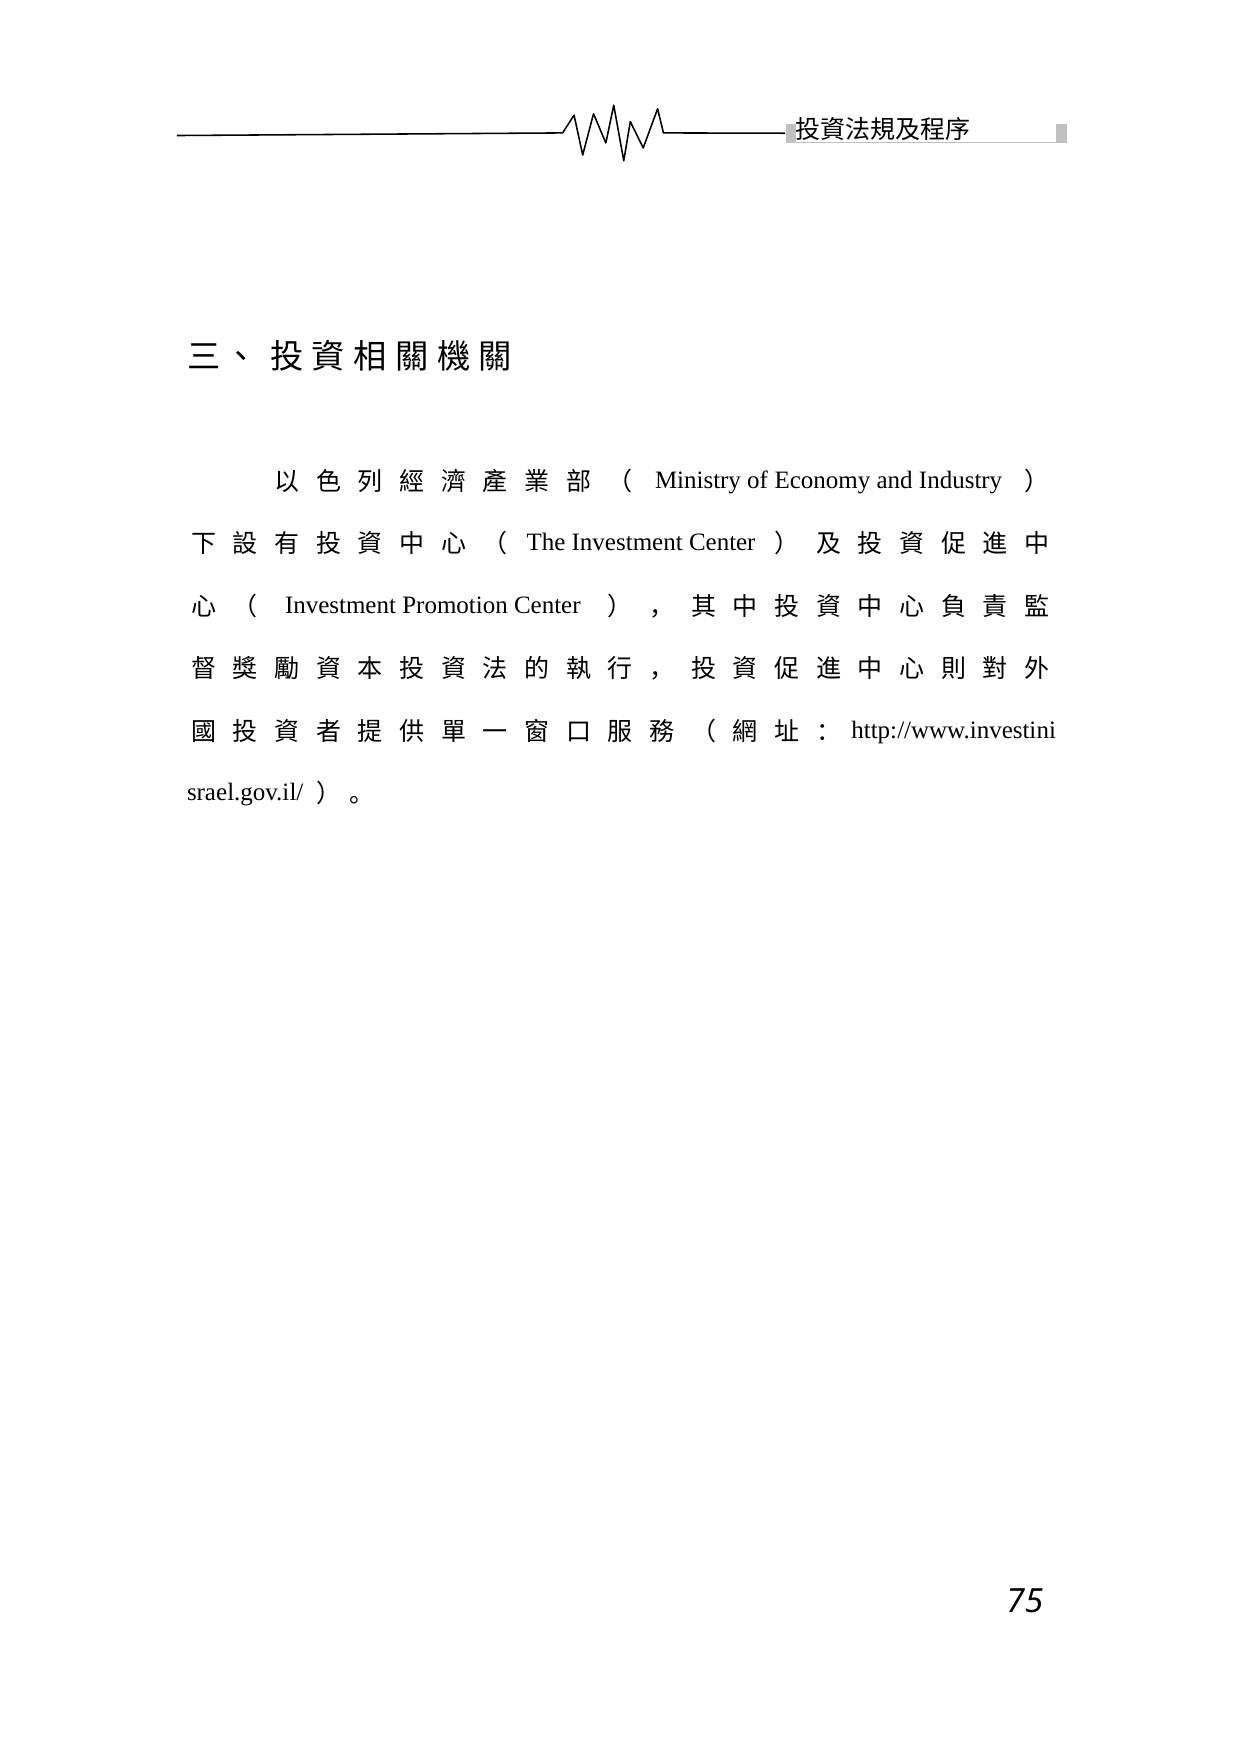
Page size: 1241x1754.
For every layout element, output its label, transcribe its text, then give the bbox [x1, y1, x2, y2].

text 以色列經濟產業部（Ministry of Economy and Industry）下設有投資中心（The Investment Center）及投資促進中心（Investment Promotion Center），其中投資中心負責監督獎勵資本投資法的執行，投資促進中心則對外國投資者提供單一窗口服務（網址：http://www.investinisrael.gov.il/）。 [183, 438, 1058, 813]
text 三、投資相關機關 [183, 313, 1058, 375]
